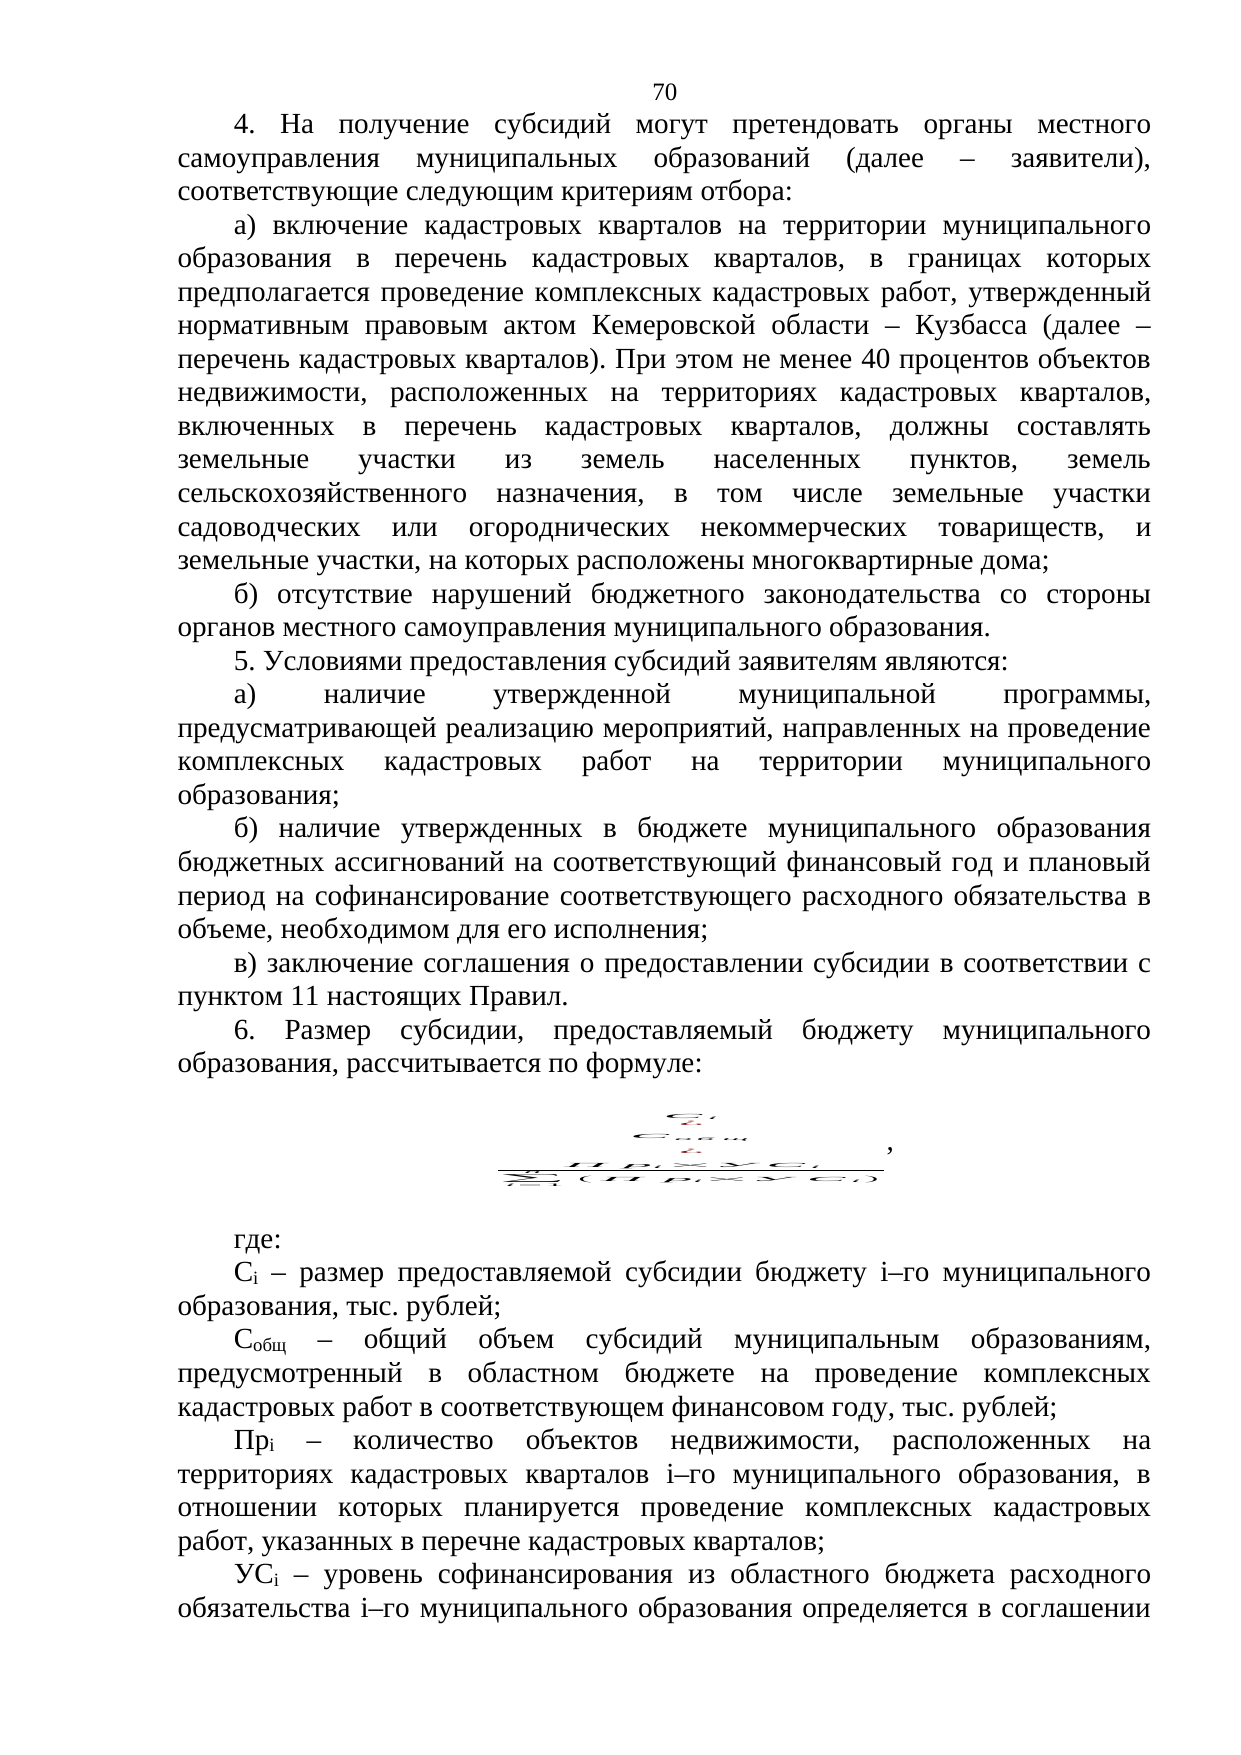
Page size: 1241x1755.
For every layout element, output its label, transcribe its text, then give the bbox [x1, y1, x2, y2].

text 4. На получение субсидий могут претендовать органы местного самоуправления муниципальных образований (далее – заявители), соответствующие следующим критериям отбора: [177, 106, 1152, 207]
text УСi – уровень софинансирования из областного бюджета расходного обязательства i–го муниципального образования определяется в соглашении [177, 1556, 1152, 1623]
text б) наличие утвержденных в бюджете муниципального образования бюджетных ассигнований на соответствующий финансовый год и плановый период на софинансирование соответствующего расходного обязательства в объеме, необходимом для его исполнения; [177, 811, 1152, 945]
text б) отсутствие нарушений бюджетного законодательства со стороны органов местного самоуправления муниципального образования. [177, 576, 1152, 643]
text Сi – размер предоставляемой субсидии бюджету i–го муниципального образования, тыс. рублей; [177, 1254, 1152, 1322]
text где: [177, 1221, 1152, 1254]
text Собщ – общий объем субсидий муниципальным образованиям, предусмотренный в областном бюджете на проведение комплексных кадастровых работ в соответствующем финансовом году, тыс. рублей; [177, 1322, 1152, 1422]
text 6. Размер субсидии, предоставляемый бюджету муниципального образования, рассчитывается по формуле: [177, 1012, 1152, 1079]
text Прi – количество объектов недвижимости, расположенных на территориях кадастровых кварталов i–го муниципального образования, в отношении которых планируется проведение комплексных кадастровых работ, указанных в перечне кадастровых кварталов; [177, 1422, 1152, 1556]
text 5. Условиями предоставления субсидий заявителям являются: [177, 643, 1152, 676]
text , [177, 1112, 1152, 1187]
text в) заключение соглашения о предоставлении субсидии в соответствии с пунктом 11 настоящих Правил. [177, 945, 1152, 1012]
text а) включение кадастровых кварталов на территории муниципального образования в перечень кадастровых кварталов, в границах которых предполагается проведение комплексных кадастровых работ, утвержденный нормативным правовым актом Кемеровской области – Кузбасса (далее – перечень кадастровых кварталов). При этом не менее 40 процентов объектов недвижимости, расположенных на территориях кадастровых кварталов, включенных в перечень кадастровых кварталов, должны составлять земельные участки из земель населенных пунктов, земель сельскохозяйственного назначения, в том числе земельные участки садоводческих или огороднических некоммерческих товариществ, и земельные участки, на которых расположены многоквартирные дома; [177, 207, 1152, 576]
text а) наличие утвержденной муниципальной программы, предусматривающей реализацию мероприятий, направленных на проведение комплексных кадастровых работ на территории муниципального образования; [177, 676, 1152, 811]
